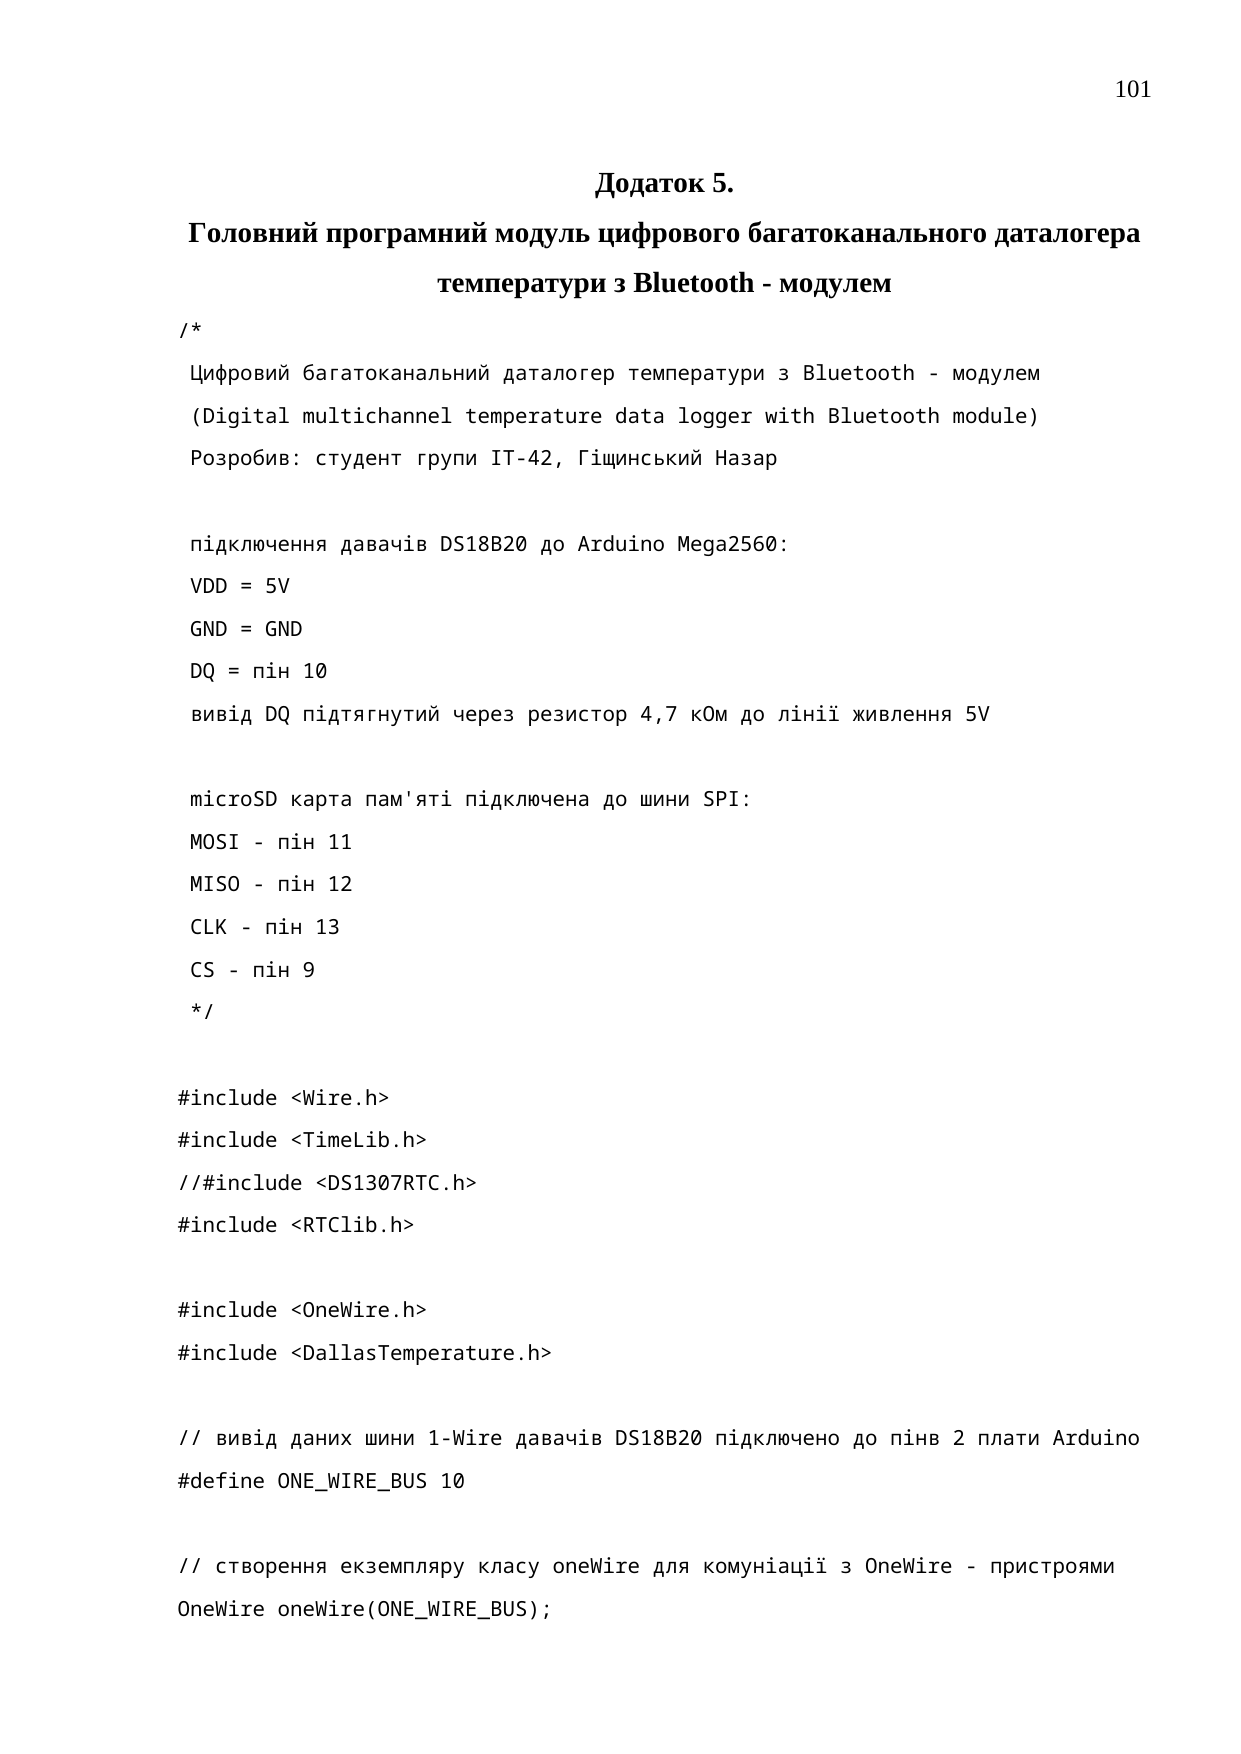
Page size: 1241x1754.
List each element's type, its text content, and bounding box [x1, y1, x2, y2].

text #define ONE_WIRE_BUS 10 [177, 1466, 1152, 1494]
text // вивід даних шини 1-Wire давачів DS18B20 підключено до пінв 2 плати Arduino [177, 1423, 1152, 1452]
text #include <OneWire.h> [177, 1296, 1152, 1324]
text CS - пін 9 [177, 955, 1152, 983]
text Розробив: студент групи ІТ-42, Гіщинський Назар [177, 443, 1152, 472]
text VDD = 5V [177, 571, 1152, 600]
text */ [177, 997, 1152, 1026]
text #include <DallasTemperature.h> [177, 1338, 1152, 1367]
text /* [177, 316, 1152, 344]
text Головний програмний модуль цифрового багатоканального даталогера температури з Bluetooth - модулем [177, 215, 1152, 299]
text // створення екземпляру класу oneWire для комуніації з OneWire - пристроями [177, 1551, 1152, 1580]
text //#include <DS1307RTC.h> [177, 1168, 1152, 1196]
text (Digital multichannel temperature data logger with Bluetooth module) [177, 401, 1152, 429]
text Цифровий багатоканальний даталогер температури з Bluetooth - модулем [177, 358, 1152, 387]
text вивід DQ підтягнутий через резистор 4,7 кОм до лінії живлення 5V [177, 699, 1152, 728]
text Додаток 5. [177, 165, 1152, 198]
text MOSI - пін 11 [177, 827, 1152, 855]
text #include <TimeLib.h> [177, 1125, 1152, 1154]
text microSD карта пам'яті підключена до шини SPI: [177, 784, 1152, 813]
text #include <RTClib.h> [177, 1210, 1152, 1239]
text OneWire oneWire(ONE_WIRE_BUS); [177, 1594, 1152, 1622]
text підключення давачів DS18B20 до Arduino Mega2560: [177, 529, 1152, 557]
text #include <Wire.h> [177, 1083, 1152, 1111]
text CLK - пін 13 [177, 912, 1152, 941]
text MISO - пін 12 [177, 869, 1152, 898]
text GND = GND [177, 614, 1152, 642]
text DQ = пін 10 [177, 657, 1152, 685]
